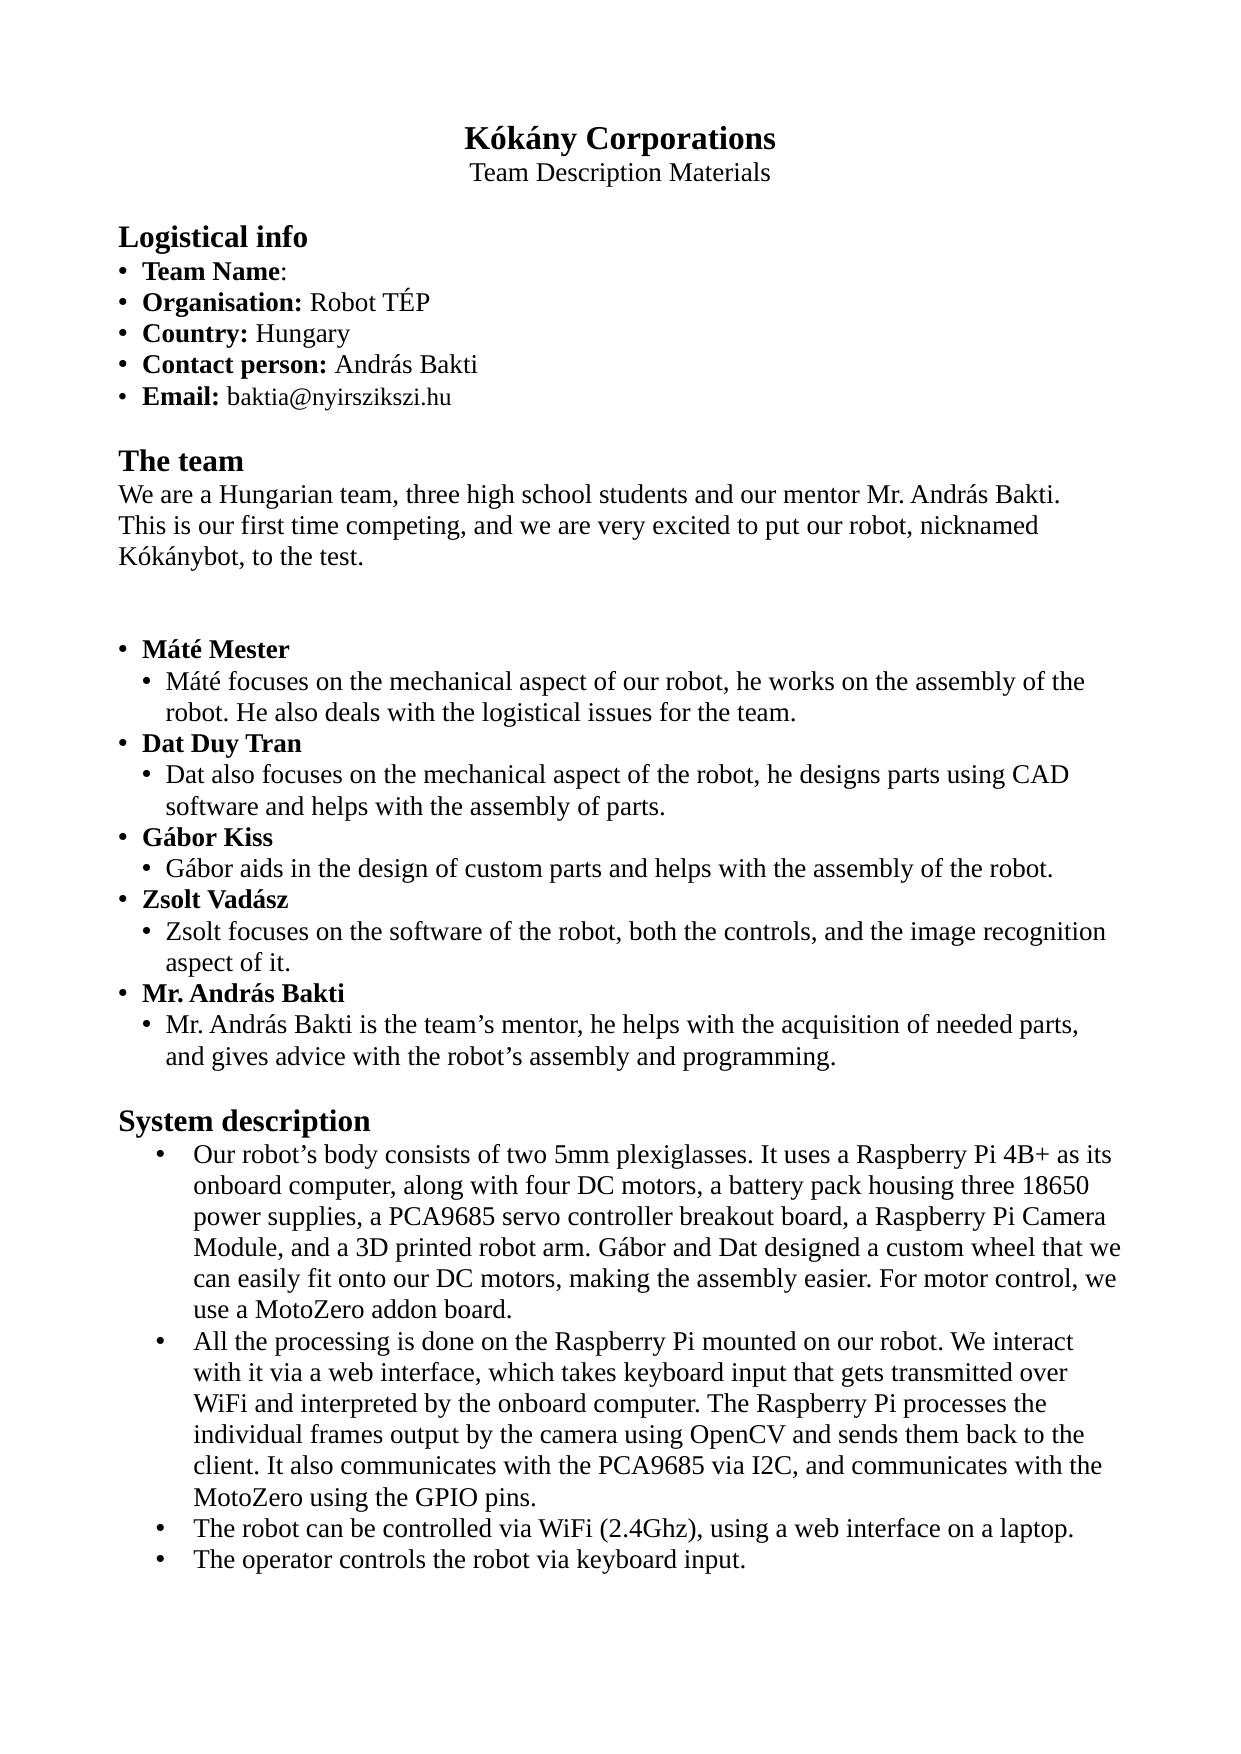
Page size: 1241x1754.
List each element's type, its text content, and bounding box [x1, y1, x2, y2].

text Kókány Corporations [118, 118, 1122, 156]
list The robot can be controlled via WiFi (2.4Ghz), using a web interface on a laptop. [156, 1512, 1122, 1543]
list Dat Duy Tran [118, 727, 1122, 758]
text The team [118, 442, 1122, 478]
list Mr. András Bakti [118, 977, 1122, 1008]
list Email: baktia@nyirszikszi.hu [118, 380, 1122, 411]
list Gábor aids in the design of custom parts and helps with the assembly of the robot. [142, 852, 1122, 883]
text This is our first time competing, and we are very excited to put our robot, nicknamed Kókánybot, to the test. [118, 509, 1122, 571]
text We are a Hungarian team, three high school students and our mentor Mr. András Bakti. [118, 478, 1122, 509]
list Zsolt focuses on the software of the robot, both the controls, and the image recognition aspect of it. [142, 915, 1122, 977]
list Our robot’s body consists of two 5mm plexiglasses. It uses a Raspberry Pi 4B+ as its onboard computer, along with four DC motors, a battery pack housing three 18650 power supplies, a PCA9685 servo controller breakout board, a Raspberry Pi Camera Module, and a 3D printed robot arm. Gábor and Dat designed a custom wheel that we can easily fit onto our DC motors, making the assembly easier. For motor control, we use a MotoZero addon board. [156, 1138, 1122, 1325]
list Máté focuses on the mechanical aspect of our robot, he works on the assembly of the robot. He also deals with the logistical issues for the team. [142, 665, 1122, 727]
list The operator controls the robot via keyboard input. [156, 1543, 1122, 1574]
list Gábor Kiss [118, 821, 1122, 852]
list Organisation: Robot TÉP [118, 286, 1122, 317]
list Team Name: [118, 255, 1122, 286]
list Mr. András Bakti is the team’s mentor, he helps with the acquisition of needed parts, and gives advice with the robot’s assembly and programming. [142, 1008, 1122, 1071]
list All the processing is done on the Raspberry Pi mounted on our robot. We interact with it via a web interface, which takes keyboard input that gets transmitted over WiFi and interpreted by the onboard computer. The Raspberry Pi processes the individual frames output by the camera using OpenCV and sends them back to the client. It also communicates with the PCA9685 via I2C, and communicates with the MotoZero using the GPIO pins. [156, 1325, 1122, 1512]
text System description [118, 1102, 1122, 1138]
text Team Description Materials [118, 156, 1122, 188]
list Country: Hungary [118, 317, 1122, 348]
text Logistical info [118, 219, 1122, 255]
list Zsolt Vadász [118, 883, 1122, 915]
list Dat also focuses on the mechanical aspect of the robot, he designs parts using CAD software and helps with the assembly of parts. [142, 758, 1122, 821]
list Máté Mester [118, 634, 1122, 665]
list Contact person: András Bakti [118, 348, 1122, 380]
